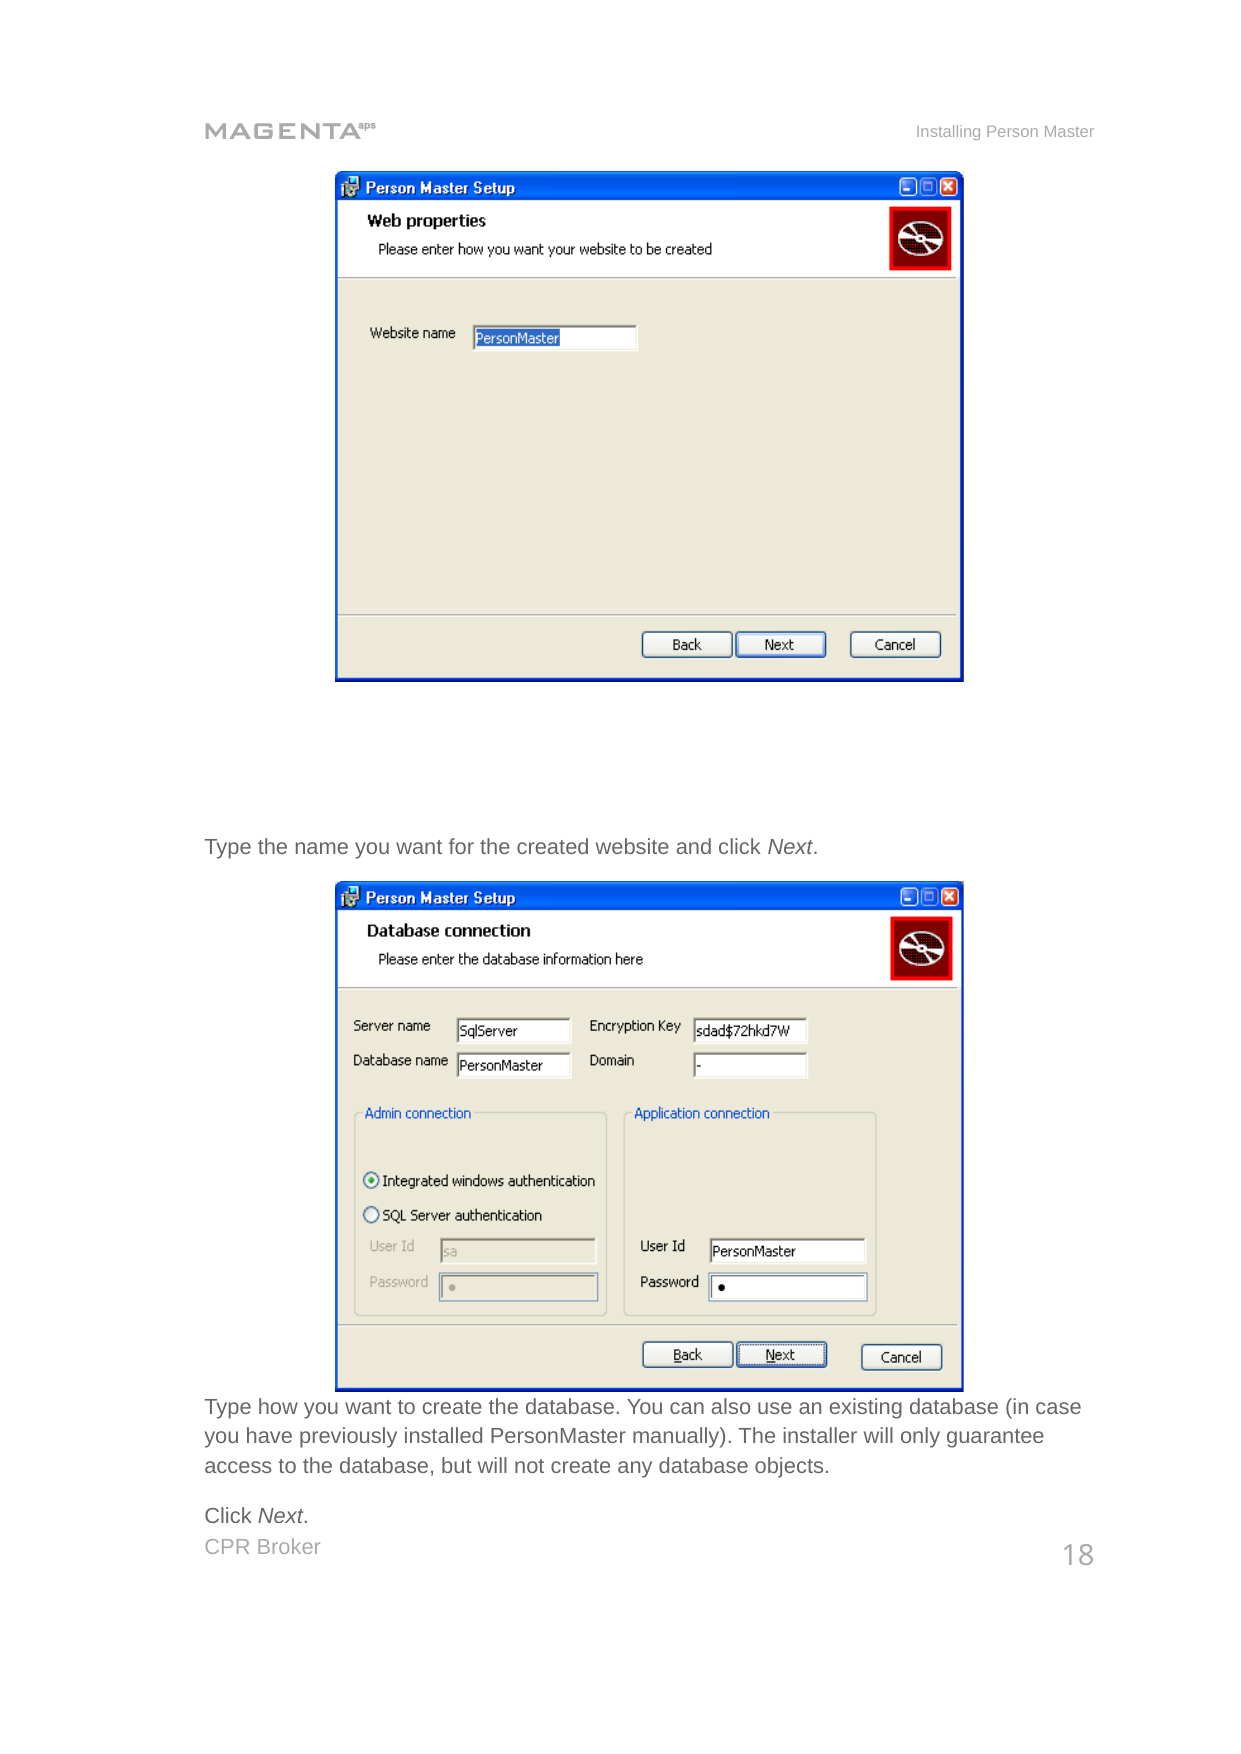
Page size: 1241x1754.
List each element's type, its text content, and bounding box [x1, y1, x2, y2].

text Click Next. [204, 1500, 1094, 1529]
text Type how you want to create the database. You can also use an existing database (in case you have previously installed PersonMaster manually). The installer will only guarantee access to the database, but will not create any database objects. [204, 1392, 1094, 1479]
picture [335, 171, 964, 682]
picture [335, 881, 964, 1392]
text Type the name you want for the created website and click Next. [204, 831, 1094, 861]
